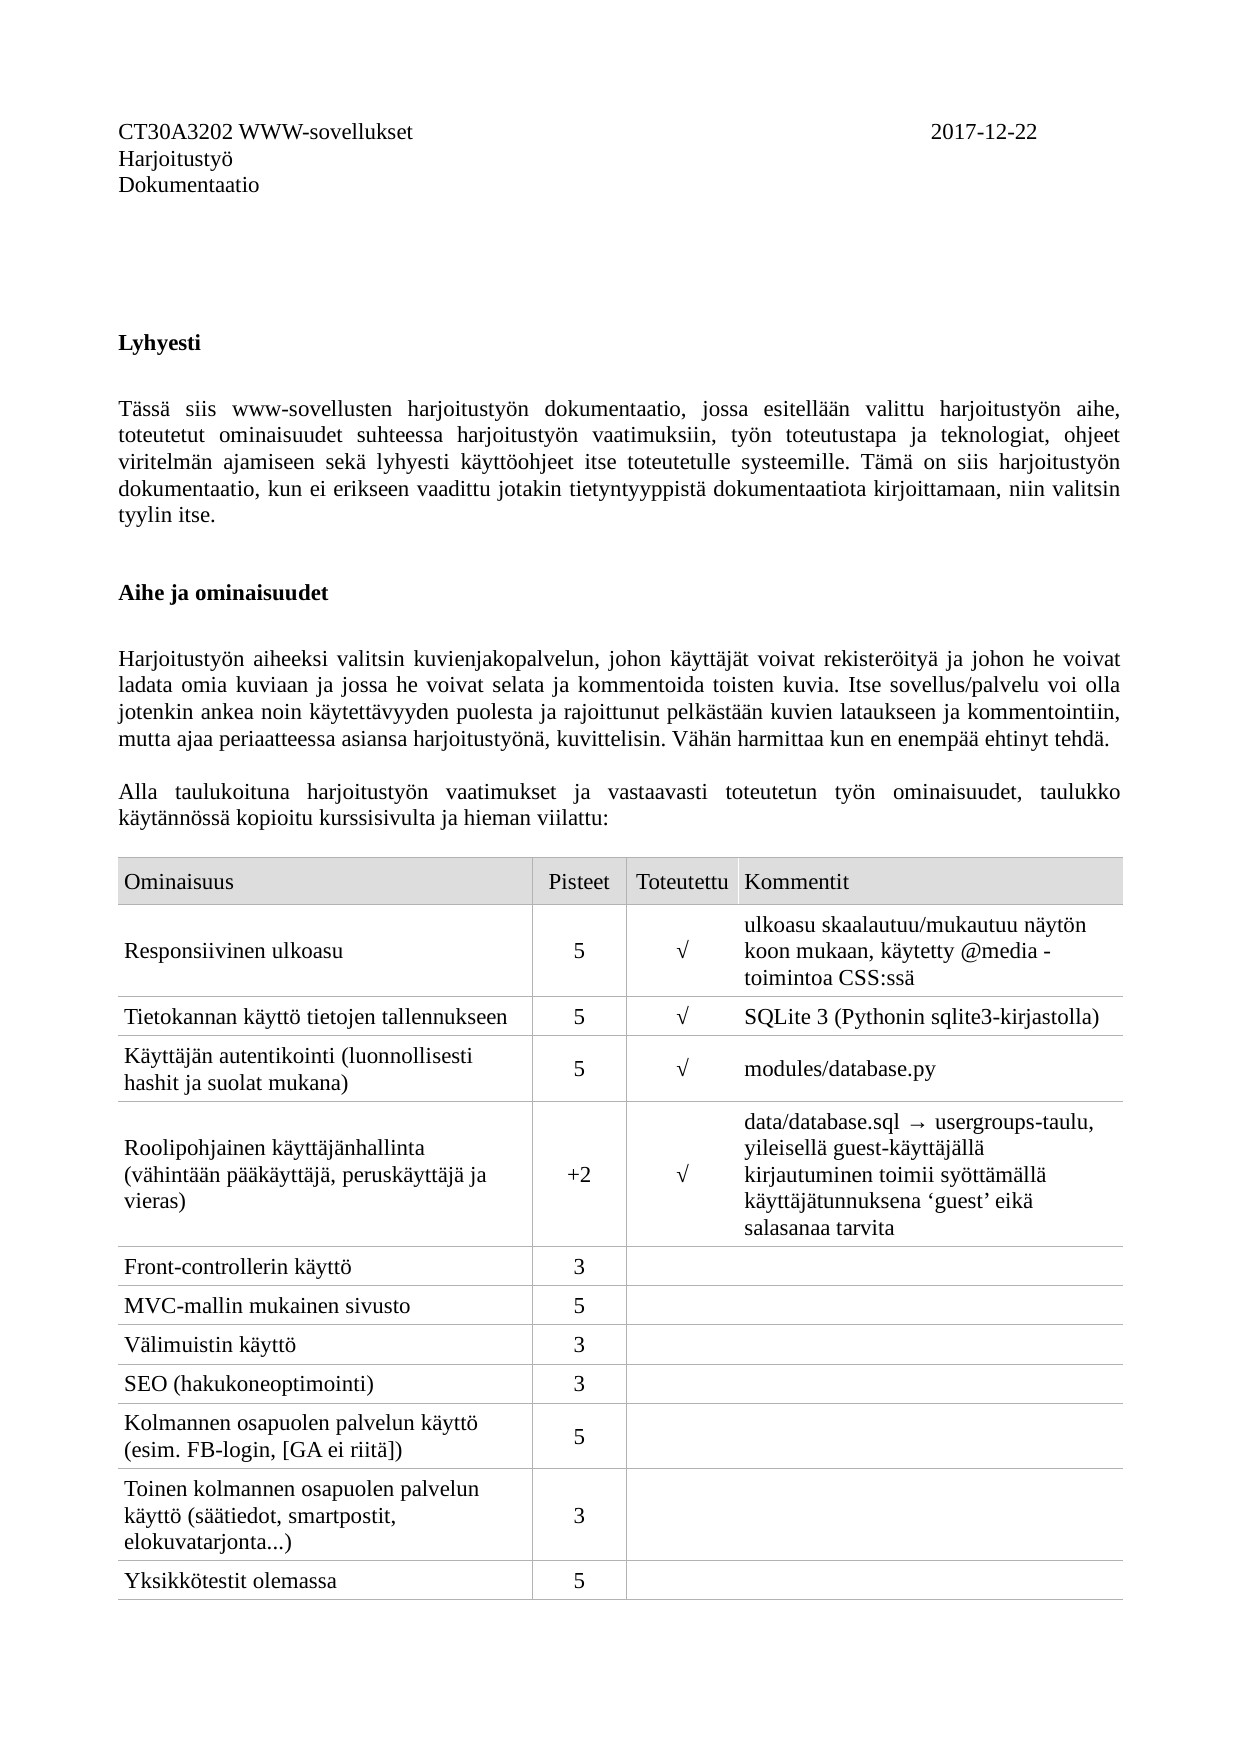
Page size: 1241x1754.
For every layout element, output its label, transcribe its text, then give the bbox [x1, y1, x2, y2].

text Harjoitustyön aiheeksi valitsin kuvienjakopalvelun, johon käyttäjät voivat rekisteröityä ja johon he voivat ladata omia kuviaan ja jossa he voivat selata ja kommentoida toisten kuvia. Itse sovellus/palvelu voi olla jotenkin ankea noin käytettävyyden puolesta ja rajoittunut pelkästään kuvien lataukseen ja kommentointiin, mutta ajaa periaatteessa asiansa harjoitustyönä, kuvittelisin. Vähän harmittaa kun en enempää ehtinyt tehdä. [118, 645, 1122, 751]
subtitle Aihe ja ominaisuudet [118, 579, 1122, 606]
table_cell modules/database.py [739, 1036, 1123, 1101]
text CT30A3202 WWW-sovellukset 2017-12-22 [118, 118, 1122, 145]
table_header Kommentit [739, 858, 1123, 904]
text Harjoitustyö [118, 145, 1122, 171]
table_cell [627, 1325, 738, 1363]
table_cell 3 [533, 1325, 626, 1363]
subtitle Lyhyesti [118, 329, 1122, 356]
table_cell [739, 1365, 1123, 1402]
table_header Toteutettu [627, 858, 738, 904]
table_cell [627, 1469, 738, 1560]
table_cell SQLite 3 (Pythonin sqlite3-kirjastolla) [739, 997, 1123, 1035]
table_cell 3 [533, 1365, 626, 1402]
table_cell 5 [533, 1286, 626, 1324]
table_cell √ [627, 905, 738, 996]
table_cell MVC-mallin mukainen sivusto [118, 1286, 532, 1324]
table_cell [627, 1365, 738, 1402]
text Tässä siis www-sovellusten harjoitustyön dokumentaatio, jossa esitellään valittu harjoitustyön aihe, toteutetut ominaisuudet suhteessa harjoitustyön vaatimuksiin, työn toteutustapa ja teknologiat, ohjeet viritelmän ajamiseen sekä lyhyesti käyttöohjeet itse toteutetulle systeemille. Tämä on siis harjoitustyön dokumentaatio, kun ei erikseen vaadittu jotakin tietyntyyppistä dokumentaatiota kirjoittamaan, niin valitsin tyylin itse. [118, 395, 1122, 527]
table_cell √ [627, 1036, 738, 1101]
table_cell [739, 1325, 1123, 1363]
table_cell √ [627, 997, 738, 1035]
table_cell 5 [533, 905, 626, 996]
table_cell Tietokannan käyttö tietojen tallennukseen [118, 997, 532, 1035]
table_cell [739, 1469, 1123, 1560]
table_cell 5 [533, 1036, 626, 1101]
table_cell [739, 1247, 1123, 1285]
table_cell Yksikkötestit olemassa [118, 1561, 532, 1599]
table_cell Roolipohjainen käyttäjänhallinta (vähintään pääkäyttäjä, peruskäyttäjä ja vieras) [118, 1102, 532, 1246]
table_cell Toinen kolmannen osapuolen palvelun käyttö (säätiedot, smartpostit, elokuvatarjonta...) [118, 1469, 532, 1560]
table_header Pisteet [533, 858, 626, 904]
table_cell 3 [533, 1469, 626, 1560]
table_cell Responsiivinen ulkoasu [118, 905, 532, 996]
text Dokumentaatio [118, 171, 1122, 198]
table_cell √ [627, 1102, 738, 1246]
table_cell [739, 1561, 1123, 1599]
table_cell [627, 1404, 738, 1468]
table_cell Front-controllerin käyttö [118, 1247, 532, 1285]
table_cell [739, 1404, 1123, 1468]
table_cell data/database.sql → usergroups-taulu, yileisellä guest-käyttäjällä kirjautuminen toimii syöttämällä käyttäjätunnuksena ‘guest’ eikä salasanaa tarvita [739, 1102, 1123, 1246]
table_cell Välimuistin käyttö [118, 1325, 532, 1363]
table_cell [627, 1247, 738, 1285]
table_header Ominaisuus [118, 858, 532, 904]
table_cell SEO (hakukoneoptimointi) [118, 1365, 532, 1402]
table_cell Kolmannen osapuolen palvelun käyttö (esim. FB-login, [GA ei riitä]) [118, 1404, 532, 1468]
table_cell ulkoasu skaalautuu/mukautuu näytön koon mukaan, käytetty @media -toimintoa CSS:ssä [739, 905, 1123, 996]
table_cell [627, 1561, 738, 1599]
table_cell 5 [533, 997, 626, 1035]
table_cell +2 [533, 1102, 626, 1246]
table_cell [627, 1286, 738, 1324]
table_cell 5 [533, 1404, 626, 1468]
table_cell Käyttäjän autentikointi (luonnollisesti hashit ja suolat mukana) [118, 1036, 532, 1101]
text Alla taulukoituna harjoitustyön vaatimukset ja vastaavasti toteutetun työn ominaisuudet, taulukko käytännössä kopioitu kurssisivulta ja hieman viilattu: [118, 777, 1122, 831]
table_cell [739, 1286, 1123, 1324]
table_cell 5 [533, 1561, 626, 1599]
table_cell 3 [533, 1247, 626, 1285]
